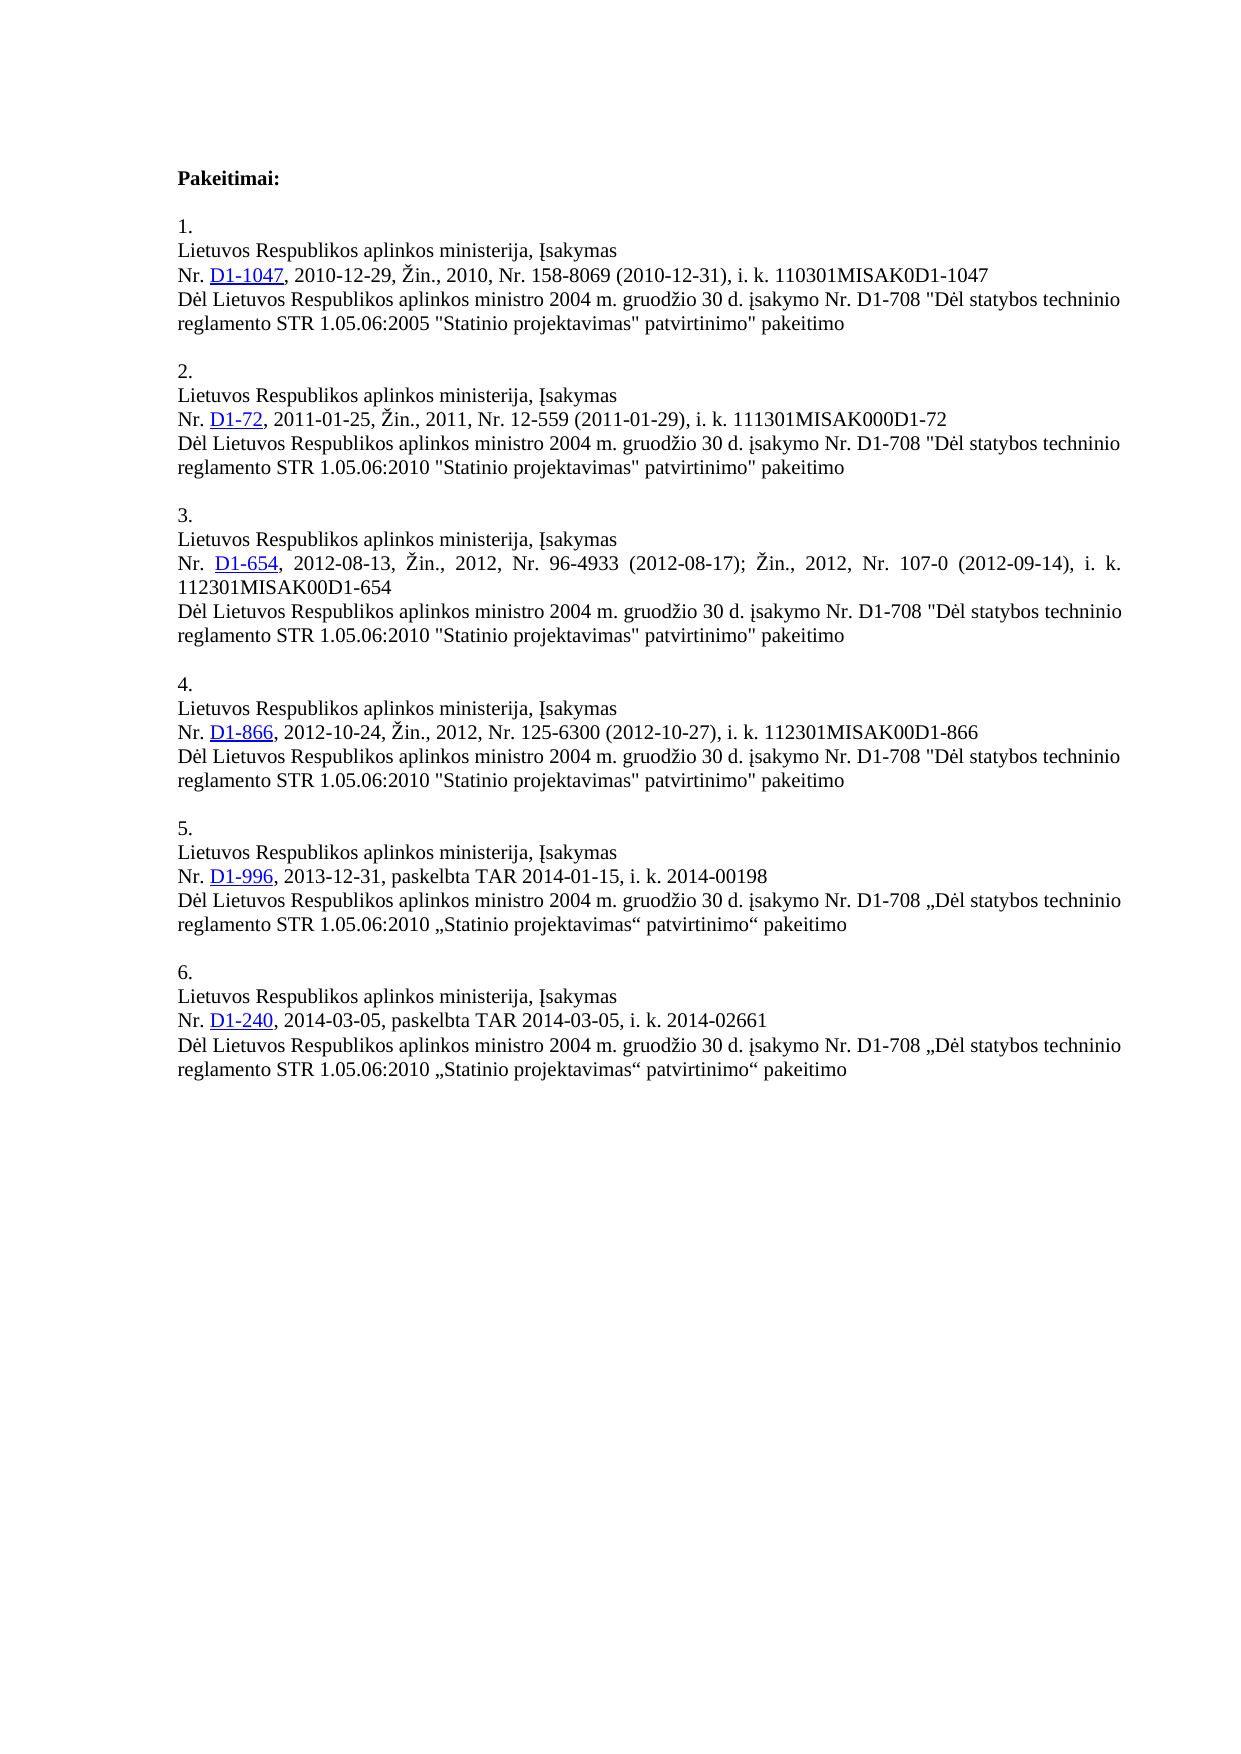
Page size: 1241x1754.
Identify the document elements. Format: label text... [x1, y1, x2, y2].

text Nr. D1-240, 2014-03-05, paskelbta TAR 2014-03-05, i. k. 2014-02661 [177, 1008, 1122, 1032]
text Dėl Lietuvos Respublikos aplinkos ministro 2004 m. gruodžio 30 d. įsakymo Nr. D1-708 "Dėl statybos techninio reglamento STR 1.05.06:2010 "Statinio projektavimas" patvirtinimo" pakeitimo [177, 744, 1122, 792]
text Nr. D1-996, 2013-12-31, paskelbta TAR 2014-01-15, i. k. 2014-00198 [177, 864, 1122, 888]
text Dėl Lietuvos Respublikos aplinkos ministro 2004 m. gruodžio 30 d. įsakymo Nr. D1-708 "Dėl statybos techninio reglamento STR 1.05.06:2010 "Statinio projektavimas" patvirtinimo" pakeitimo [177, 431, 1122, 479]
text Nr. D1-1047, 2010-12-29, Žin., 2010, Nr. 158-8069 (2010-12-31), i. k. 110301MISAK0D1-1047 [177, 262, 1122, 287]
text Pakeitimai: [177, 166, 1122, 190]
text Lietuvos Respublikos aplinkos ministerija, Įsakymas [177, 238, 1122, 262]
text Dėl Lietuvos Respublikos aplinkos ministro 2004 m. gruodžio 30 d. įsakymo Nr. D1-708 „Dėl statybos techninio reglamento STR 1.05.06:2010 „Statinio projektavimas“ patvirtinimo“ pakeitimo [177, 1032, 1122, 1081]
text Dėl Lietuvos Respublikos aplinkos ministro 2004 m. gruodžio 30 d. įsakymo Nr. D1-708 „Dėl statybos techninio reglamento STR 1.05.06:2010 „Statinio projektavimas“ patvirtinimo“ pakeitimo [177, 888, 1122, 936]
text Lietuvos Respublikos aplinkos ministerija, Įsakymas [177, 527, 1122, 551]
text Nr. D1-654, 2012-08-13, Žin., 2012, Nr. 96-4933 (2012-08-17); Žin., 2012, Nr. 107-0 (2012-09-14), i. k. 112301MISAK00D1-654 [177, 551, 1122, 599]
text 2. [177, 359, 1122, 383]
text 5. [177, 816, 1122, 840]
text Lietuvos Respublikos aplinkos ministerija, Įsakymas [177, 840, 1122, 864]
text Lietuvos Respublikos aplinkos ministerija, Įsakymas [177, 984, 1122, 1008]
text 6. [177, 960, 1122, 984]
text Dėl Lietuvos Respublikos aplinkos ministro 2004 m. gruodžio 30 d. įsakymo Nr. D1-708 "Dėl statybos techninio reglamento STR 1.05.06:2010 "Statinio projektavimas" patvirtinimo" pakeitimo [177, 599, 1122, 647]
text Lietuvos Respublikos aplinkos ministerija, Įsakymas [177, 383, 1122, 407]
text 4. [177, 672, 1122, 696]
text Nr. D1-72, 2011-01-25, Žin., 2011, Nr. 12-559 (2011-01-29), i. k. 111301MISAK000D1-72 [177, 407, 1122, 431]
text Dėl Lietuvos Respublikos aplinkos ministro 2004 m. gruodžio 30 d. įsakymo Nr. D1-708 "Dėl statybos techninio reglamento STR 1.05.06:2005 "Statinio projektavimas" patvirtinimo" pakeitimo [177, 287, 1122, 335]
text 1. [177, 214, 1122, 238]
text 3. [177, 503, 1122, 527]
text Lietuvos Respublikos aplinkos ministerija, Įsakymas [177, 696, 1122, 720]
text Nr. D1-866, 2012-10-24, Žin., 2012, Nr. 125-6300 (2012-10-27), i. k. 112301MISAK00D1-866 [177, 720, 1122, 744]
